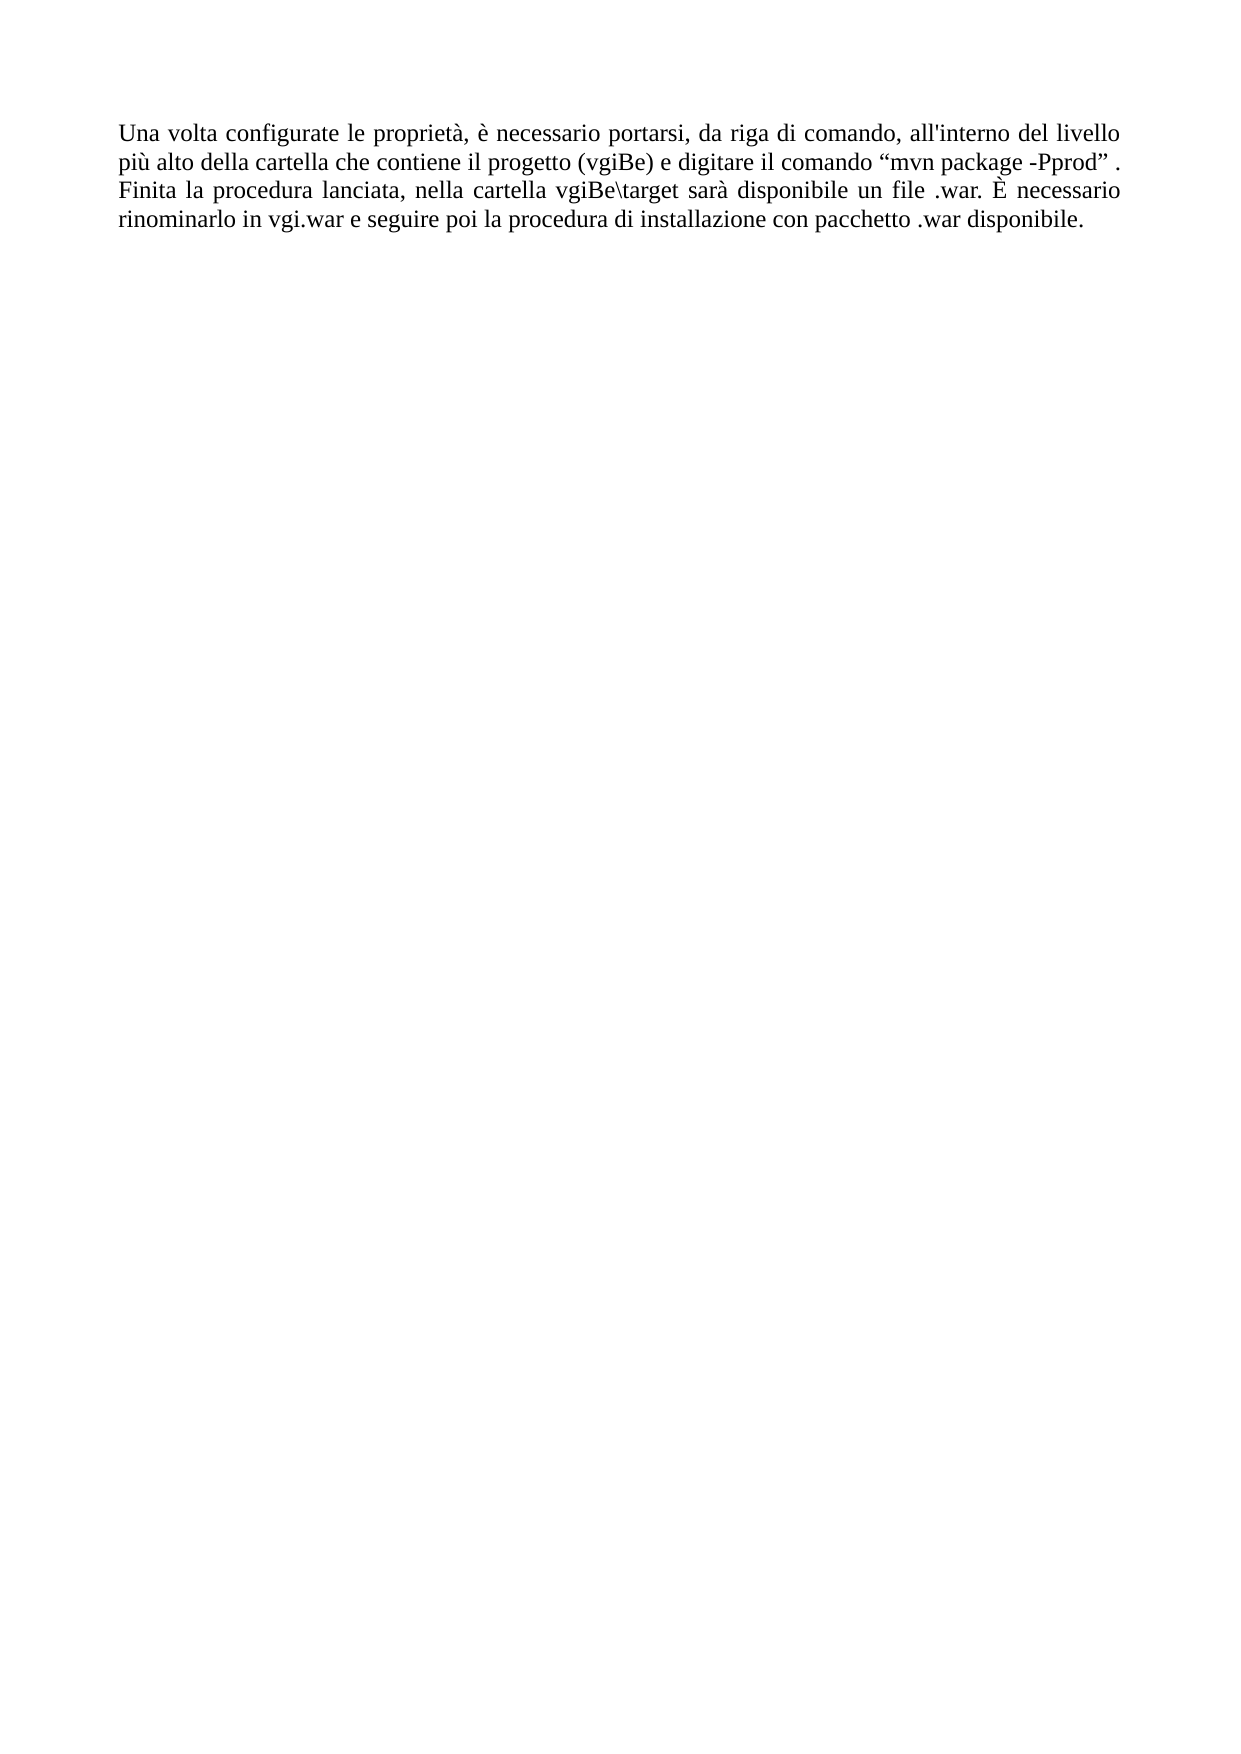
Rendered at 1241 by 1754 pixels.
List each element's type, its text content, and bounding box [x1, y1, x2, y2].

text Una volta configurate le proprietà, è necessario portarsi, da riga di comando, all'interno del livello più alto della cartella che contiene il progetto (vgiBe) e digitare il comando “mvn package -Pprod” . Finita la procedura lanciata, nella cartella vgiBe\target sarà disponibile un file .war. È necessario rinominarlo in vgi.war e seguire poi la procedura di installazione con pacchetto .war disponibile. [118, 118, 1122, 233]
